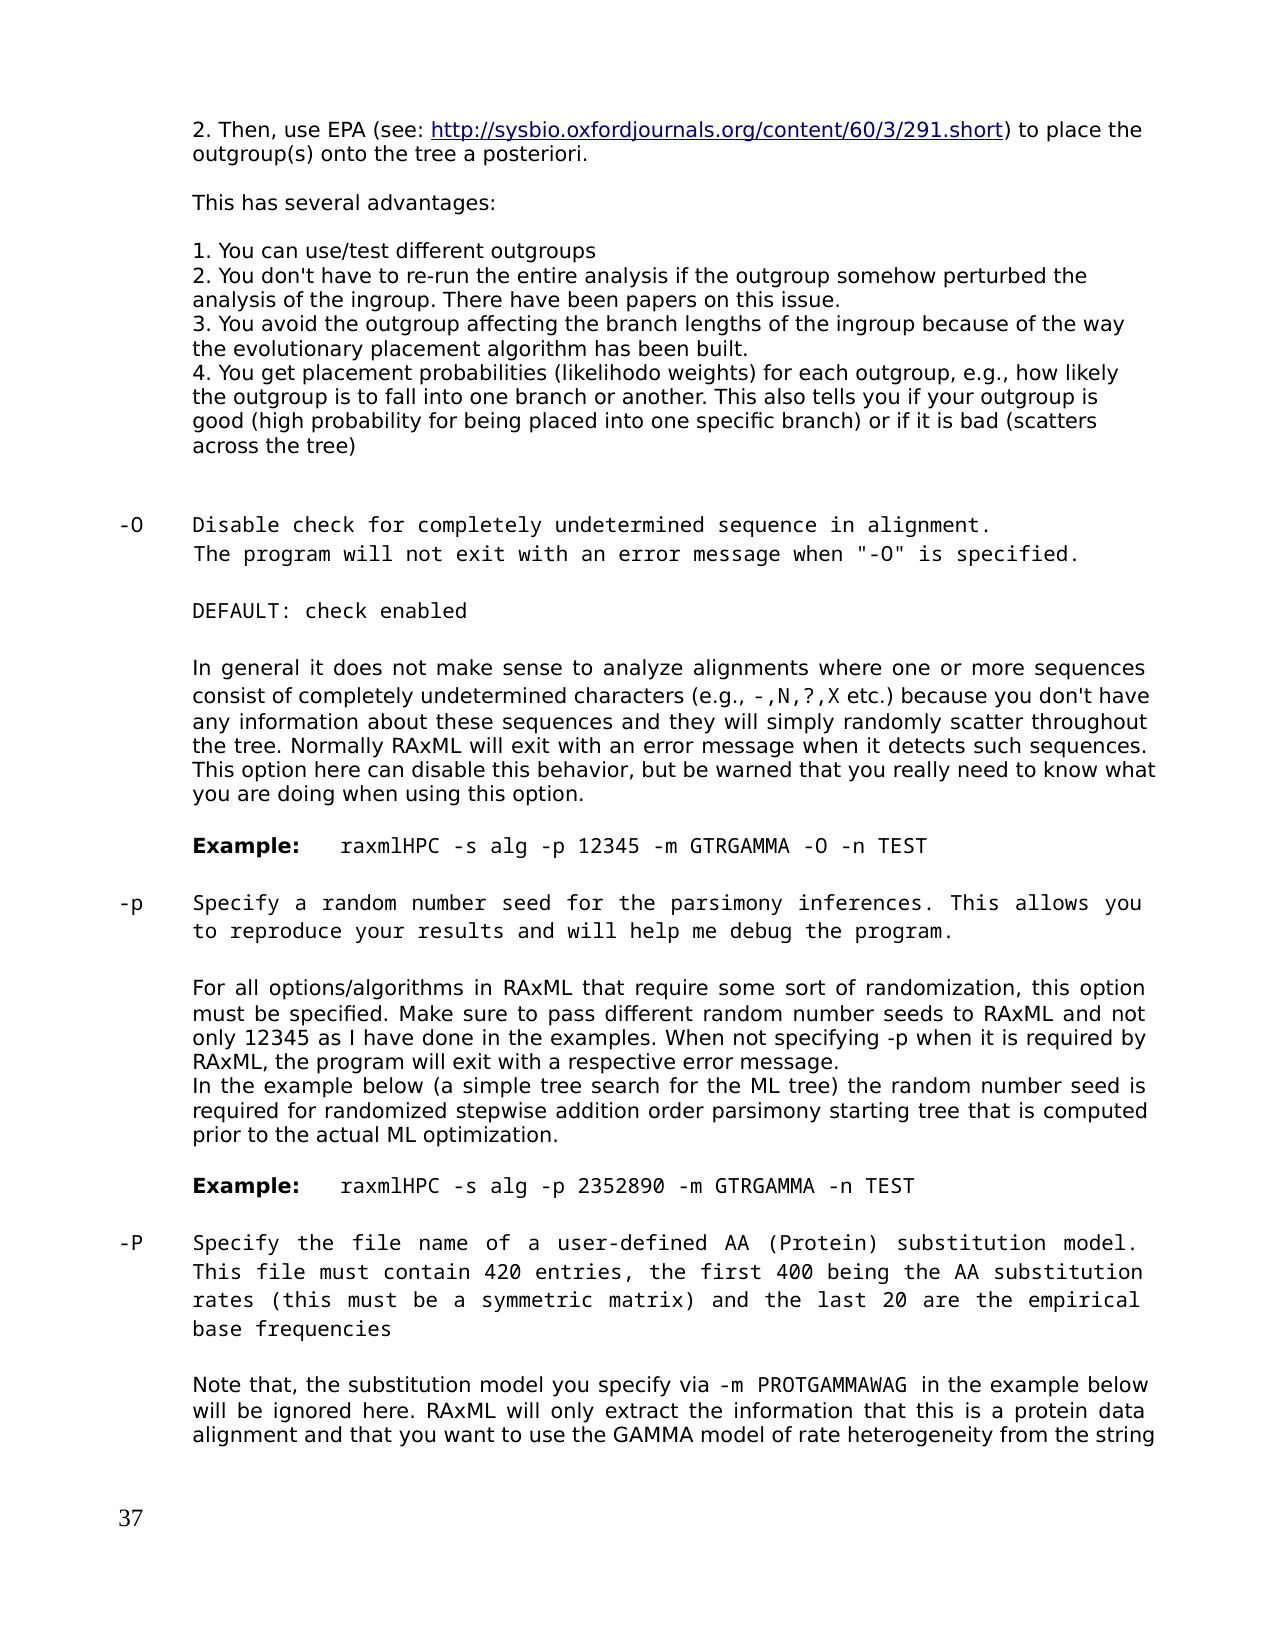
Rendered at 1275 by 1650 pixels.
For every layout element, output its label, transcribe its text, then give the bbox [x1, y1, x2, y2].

text In the example below (a simple tree search for the ML tree) the random number seed is required for randomized stepwise addition order parsimony starting tree that is computed prior to the actual ML optimization. [118, 1074, 1157, 1147]
text Example: raxmlHPC -s alg -p 12345 -m GTRGAMMA -O -n TEST [118, 831, 1157, 859]
text -O Disable check for completely undetermined sequence in alignment. [118, 511, 1157, 539]
text Example: raxmlHPC -s alg -p 2352890 -m GTRGAMMA -n TEST [118, 1172, 1157, 1200]
text For all options/algorithms in RAxML that require some sort of randomization, this option must be specified. Make sure to pass different random number seeds to RAxML and not only 12345 as I have done in the examples. When not specifying -p when it is required by RAxML, the program will exit with a respective error message. [118, 973, 1157, 1074]
text In general it does not make sense to analyze alignments where one or more sequences consist of completely undetermined characters (e.g., -,N,?,X etc.) because you don't have any information about these sequences and they will simply randomly scatter throughout the tree. Normally RAxML will exit with an error message when it detects such sequences. This option here can disable this behavior, but be warned that you really need to know what you are doing when using this option. [118, 653, 1157, 807]
text -P Specify the file name of a user-defined AA (Protein) substitution model. This file must contain 420 entries, the first 400 being the AA substitution rates (this must be a symmetric matrix) and the last 20 are the empirical base frequencies [118, 1228, 1157, 1342]
text The program will not exit with an error message when "-O" is specified. [118, 539, 1157, 567]
text DEFAULT: check enabled [118, 596, 1157, 624]
text -p Specify a random number seed for the parsimony inferences. This allows you to reproduce your results and will help me debug the program. [118, 888, 1157, 945]
list 1. You can use/test different outgroups 2. You don't have to re-run the entire analysis if the outgroup somehow perturbed the analysis of the ingroup. There have been papers on this issue. 3. You avoid the outgroup affecting the branch lengths of the ingroup because of the way the evolutionary placement algorithm has been built. 4. You get placement probabilities (likelihodo weights) for each outgroup, e.g., how likely the outgroup is to fall into one branch or another. This also tells you if your outgroup is good (high probability for being placed into one specific branch) or if it is bad (scatters across the tree) [192, 215, 1157, 458]
list 2. Then, use EPA (see: http://sysbio.oxfordjournals.org/content/60/3/291.short) to place the outgroup(s) onto the tree a posteriori. This has several advantages: [192, 118, 1157, 215]
text Note that, the substitution model you specify via -m PROTGAMMAWAG in the example below will be ignored here. RAxML will only extract the information that this is a protein data alignment and that you want to use the GAMMA model of rate heterogeneity from the string [118, 1371, 1157, 1448]
